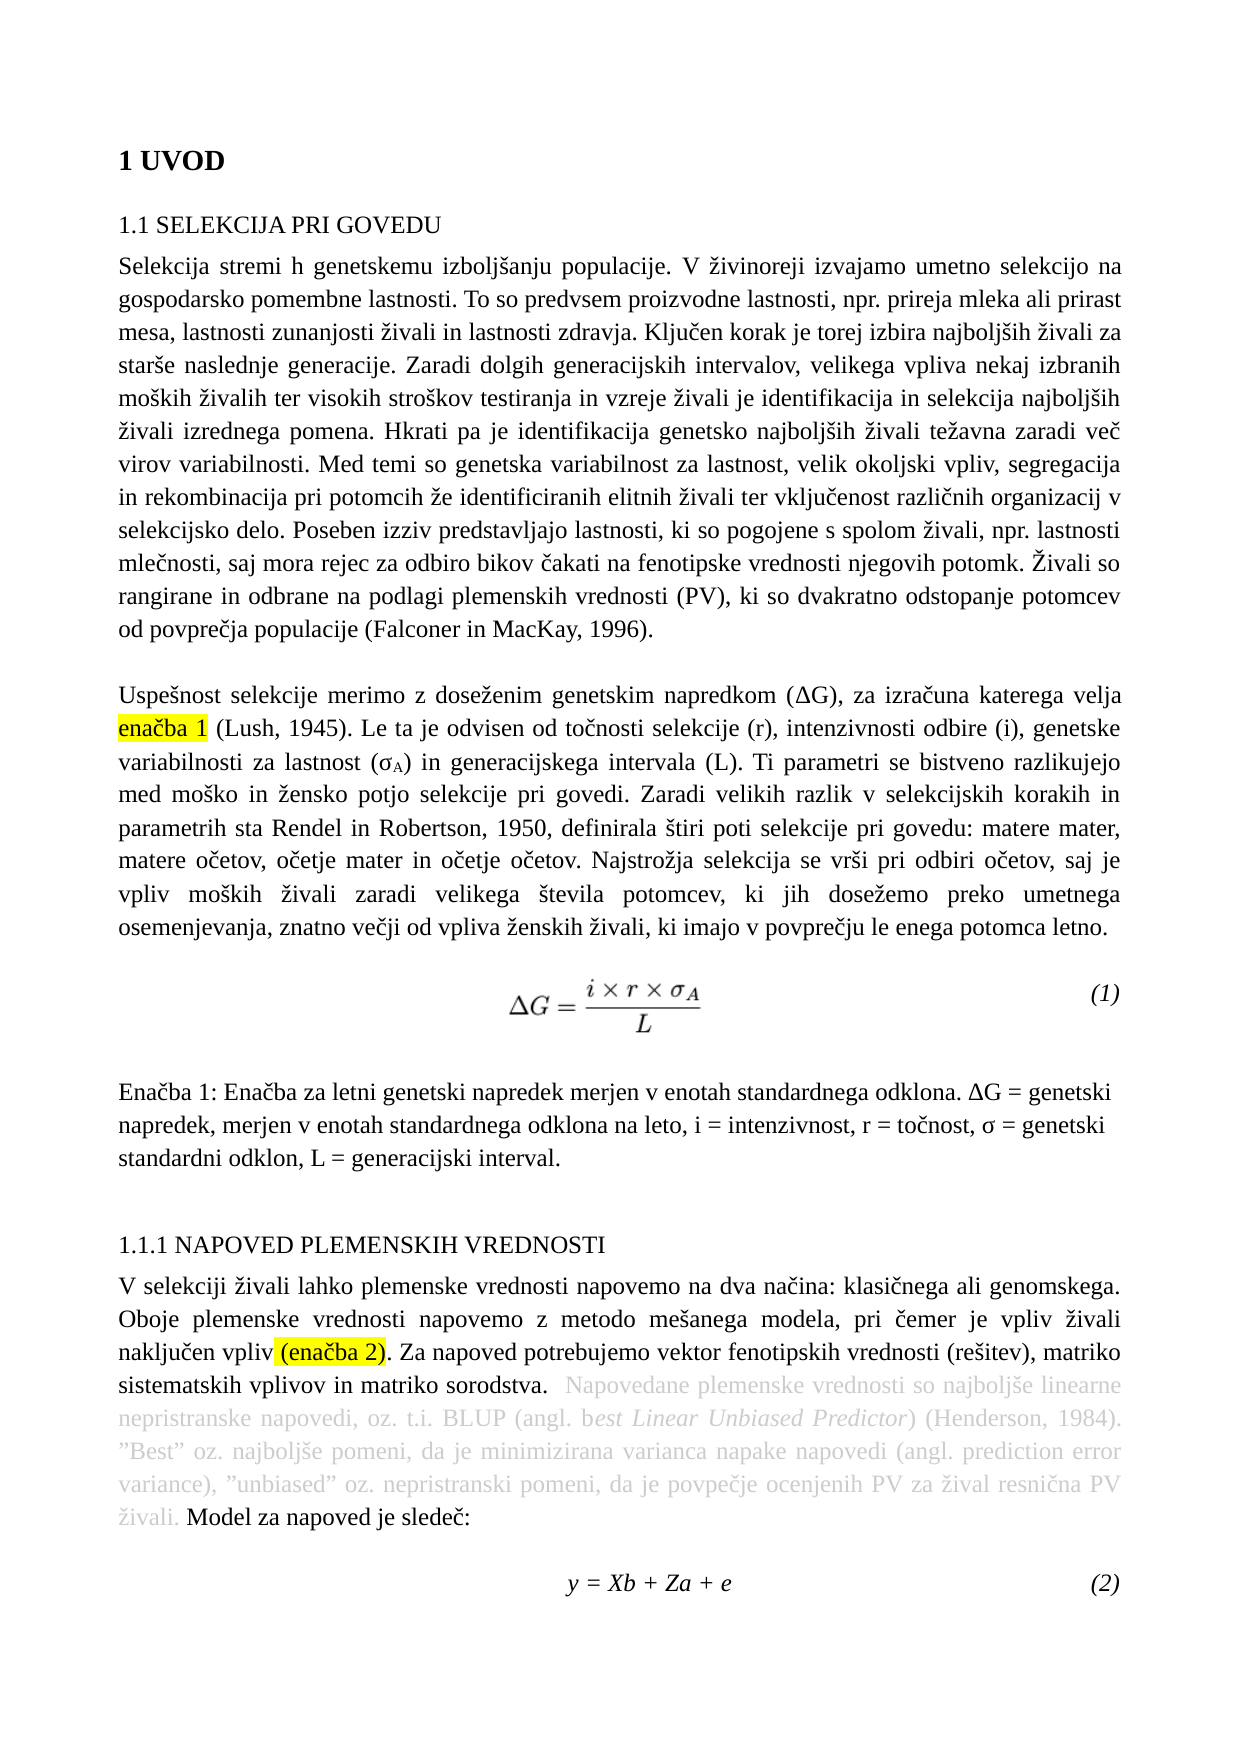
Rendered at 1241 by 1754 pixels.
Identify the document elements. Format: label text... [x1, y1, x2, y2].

text V selekciji živali lahko plemenske vrednosti napovemo na dva načina: klasičnega ali genomskega. Oboje plemenske vrednosti napovemo z metodo mešanega modela, pri čemer je vpliv živali naključen vpliv (enačba 2). Za napoved potrebujemo vektor fenotipskih vrednosti (rešitev), matriko sistematskih vplivov in matriko sorodstva. Napovedane plemenske vrednosti so najboljše linearne nepristranske napovedi, oz. t.i. BLUP (angl. best Linear Unbiased Predictor) (Henderson, 1984). ”Best” oz. najboljše pomeni, da je minimizirana varianca napake napovedi (angl. prediction error variance), ”unbiased” oz. nepristranski pomeni, da je povpečje ocenjenih PV za žival resnična PV živali. Model za napoved je sledeč: [118, 1271, 1122, 1531]
subtitle 1 UVOD [118, 143, 1122, 177]
text (1) [727, 978, 1122, 1006]
text Enačba 1: Enačba za letni genetski napredek merjen v enotah standardnega odklona. ∆G = genetski [118, 1077, 1122, 1106]
picture [499, 960, 727, 1049]
text Selekcija stremi h genetskemu izboljšanju populacije. V živinoreji izvajamo umetno selekcijo na gospodarsko pomembne lastnosti. To so predvsem proizvodne lastnosti, npr. prireja mleka ali prirast mesa, lastnosti zunanjosti živali in lastnosti zdravja. Ključen korak je torej izbira najboljših živali za starše naslednje generacije. Zaradi dolgih generacijskih intervalov, velikega vpliva nekaj izbranih moških živalih ter visokih stroškov testiranja in vzreje živali je identifikacija in selekcija najboljših živali izrednega pomena. Hkrati pa je identifikacija genetsko najboljših živali težavna zaradi več virov variabilnosti. Med temi so genetska variabilnost za lastnost, velik okoljski vpliv, segregacija in rekombinacija pri potomcih že identificiranih elitnih živali ter vključenost različnih organizacij v selekcijsko delo. Poseben izziv predstavljajo lastnosti, ki so pogojene s spolom živali, npr. lastnosti mlečnosti, saj mora rejec za odbiro bikov čakati na fenotipske vrednosti njegovih potomk. Živali so rangirane in odbrane na podlagi plemenskih vrednosti (PV), ki so dvakratno odstopanje potomcev od povprečja populacije (Falconer in MacKay, 1996). [118, 251, 1122, 643]
text Uspešnost selekcije merimo z doseženim genetskim napredkom (ΔG), za izračuna katerega velja enačba 1 (Lush, 1945). Le ta je odvisen od točnosti selekcije (r), intenzivnosti odbire (i), genetske variabilnosti za lastnost (σA) in generacijskega intervala (L). Ti parametri se bistveno razlikujejo med moško in žensko potjo selekcije pri govedi. Zaradi velikih razlik v selekcijskih korakih in parametrih sta Rendel in Robertson, 1950, definirala štiri poti selekcije pri govedu: matere mater, matere očetov, očetje mater in očetje očetov. Najstrožja selekcija se vrši pri odbiri očetov, saj je vpliv moških živali zaradi velikega števila potomcev, ki jih dosežemo preko umetnega osemenjevanja, znatno večji od vpliva ženskih živali, ki imajo v povprečju le enega potomca letno. [118, 681, 1122, 940]
subtitle 1.1.1 Napoved plemenskih vrednosti [118, 1230, 1122, 1258]
subtitle 1.1 selekcija pri govedu [118, 210, 1122, 239]
text standardni odklon, L = generacijski interval. [118, 1143, 1122, 1172]
text y = Xb + Za + e (2) [118, 1568, 1122, 1597]
text [118, 978, 499, 1006]
text napredek, merjen v enotah standardnega odklona na leto, i = intenzivnost, r = točnost, σ = genetski [118, 1110, 1122, 1138]
